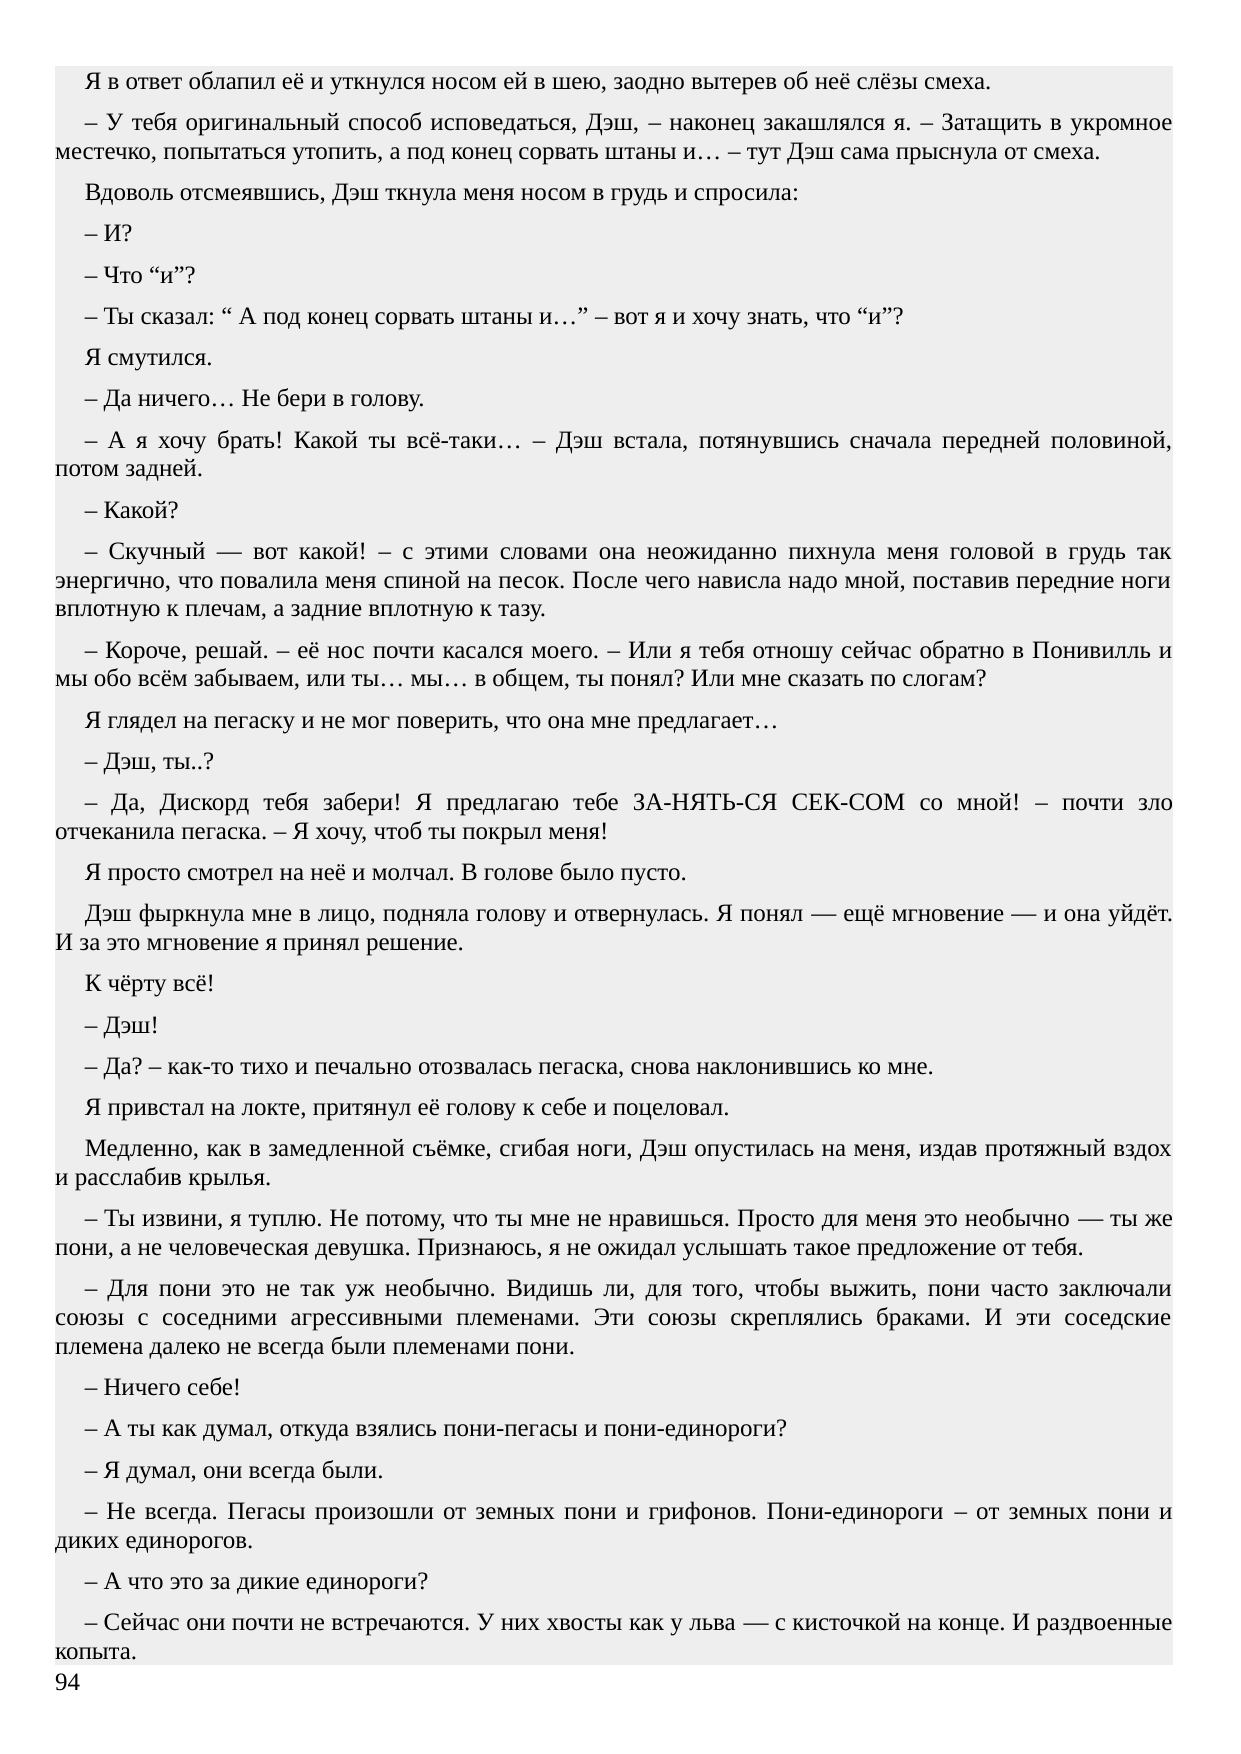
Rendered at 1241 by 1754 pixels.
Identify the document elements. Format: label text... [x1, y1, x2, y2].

text – Ничего себе! [55, 1372, 1173, 1401]
text – У тебя оригинальный способ исповедаться, Дэш, – наконец закашлялся я. – Затащить в укромное местечко, попытаться утопить, а под конец сорвать штаны и… – тут Дэш сама прыснула от смеха. [55, 107, 1173, 165]
text Я глядел на пегаску и не мог поверить, что она мне предлагает… [55, 705, 1173, 733]
text К чёрту всё! [55, 968, 1173, 997]
text – Для пони это не так уж необычно. Видишь ли, для того, чтобы выжить, пони часто заключали союзы с соседними агрессивными племенами. Эти союзы скреплялись браками. И эти соседские племена далеко не всегда были племенами пони. [55, 1273, 1173, 1360]
text – Ты сказал: “ А под конец сорвать штаны и…” – вот я и хочу знать, что “и”? [55, 301, 1173, 330]
text – Дэш! [55, 1010, 1173, 1038]
text – Скучный — вот какой! – с этими словами она неожиданно пихнула меня головой в грудь так энергично, что повалила меня спиной на песок. После чего нависла надо мной, поставив передние ноги вплотную к плечам, а задние вплотную к тазу. [55, 536, 1173, 622]
text – Не всегда. Пегасы произошли от земных пони и грифонов. Пони-единороги – от земных пони и диких единорогов. [55, 1496, 1173, 1553]
text Вдоволь отсмеявшись, Дэш ткнула меня носом в грудь и спросила: [55, 177, 1173, 206]
text – Да? – как-то тихо и печально отозвалась пегаска, снова наклонившись ко мне. [55, 1051, 1173, 1080]
text – Ты извини, я туплю. Не потому, что ты мне не нравишься. Просто для меня это необычно — ты же пони, а не человеческая девушка. Признаюсь, я не ожидал услышать такое предложение от тебя. [55, 1203, 1173, 1261]
text – Какой? [55, 495, 1173, 523]
text – Короче, решай. – её нос почти касался моего. – Или я тебя отношу сейчас обратно в Понивилль и мы обо всём забываем, или ты… мы… в общем, ты понял? Или мне сказать по слогам? [55, 635, 1173, 692]
text – Да ничего… Не бери в голову. [55, 383, 1173, 412]
text – Да, Дискорд тебя забери! Я предлагаю тебе ЗА-НЯТЬ-СЯ СЕК-СОМ со мной! – почти зло отчеканила пегаска. – Я хочу, чтоб ты покрыл меня! [55, 787, 1173, 845]
text Я просто смотрел на неё и молчал. В голове было пусто. [55, 857, 1173, 886]
text – А я хочу брать! Какой ты всё-таки… – Дэш встала, потянувшись сначала передней половиной, потом задней. [55, 425, 1173, 482]
text Я привстал на локте, притянул её голову к себе и поцеловал. [55, 1092, 1173, 1121]
text Дэш фыркнула мне в лицо, подняла голову и отвернулась. Я понял — ещё мгновение — и она уйдёт. И за это мгновение я принял решение. [55, 898, 1173, 956]
text – Я думал, они всегда были. [55, 1455, 1173, 1483]
text – И? [55, 218, 1173, 247]
text – Сейчас они почти не встречаются. У них хвосты как у льва — с кисточкой на конце. И раздвоенные копыта. [55, 1607, 1173, 1665]
text – А ты как думал, откуда взялись пони-пегасы и пони-единороги? [55, 1413, 1173, 1442]
text – Дэш, ты..? [55, 746, 1173, 775]
text – Что “и”? [55, 260, 1173, 288]
text Я смутился. [55, 342, 1173, 371]
text Я в ответ облапил её и уткнулся носом ей в шею, заодно вытерев об неё слёзы смеха. [55, 66, 1173, 95]
text – А что это за дикие единороги? [55, 1566, 1173, 1595]
text Медленно, как в замедленной съёмке, сгибая ноги, Дэш опустилась на меня, издав протяжный вздох и расслабив крылья. [55, 1133, 1173, 1191]
